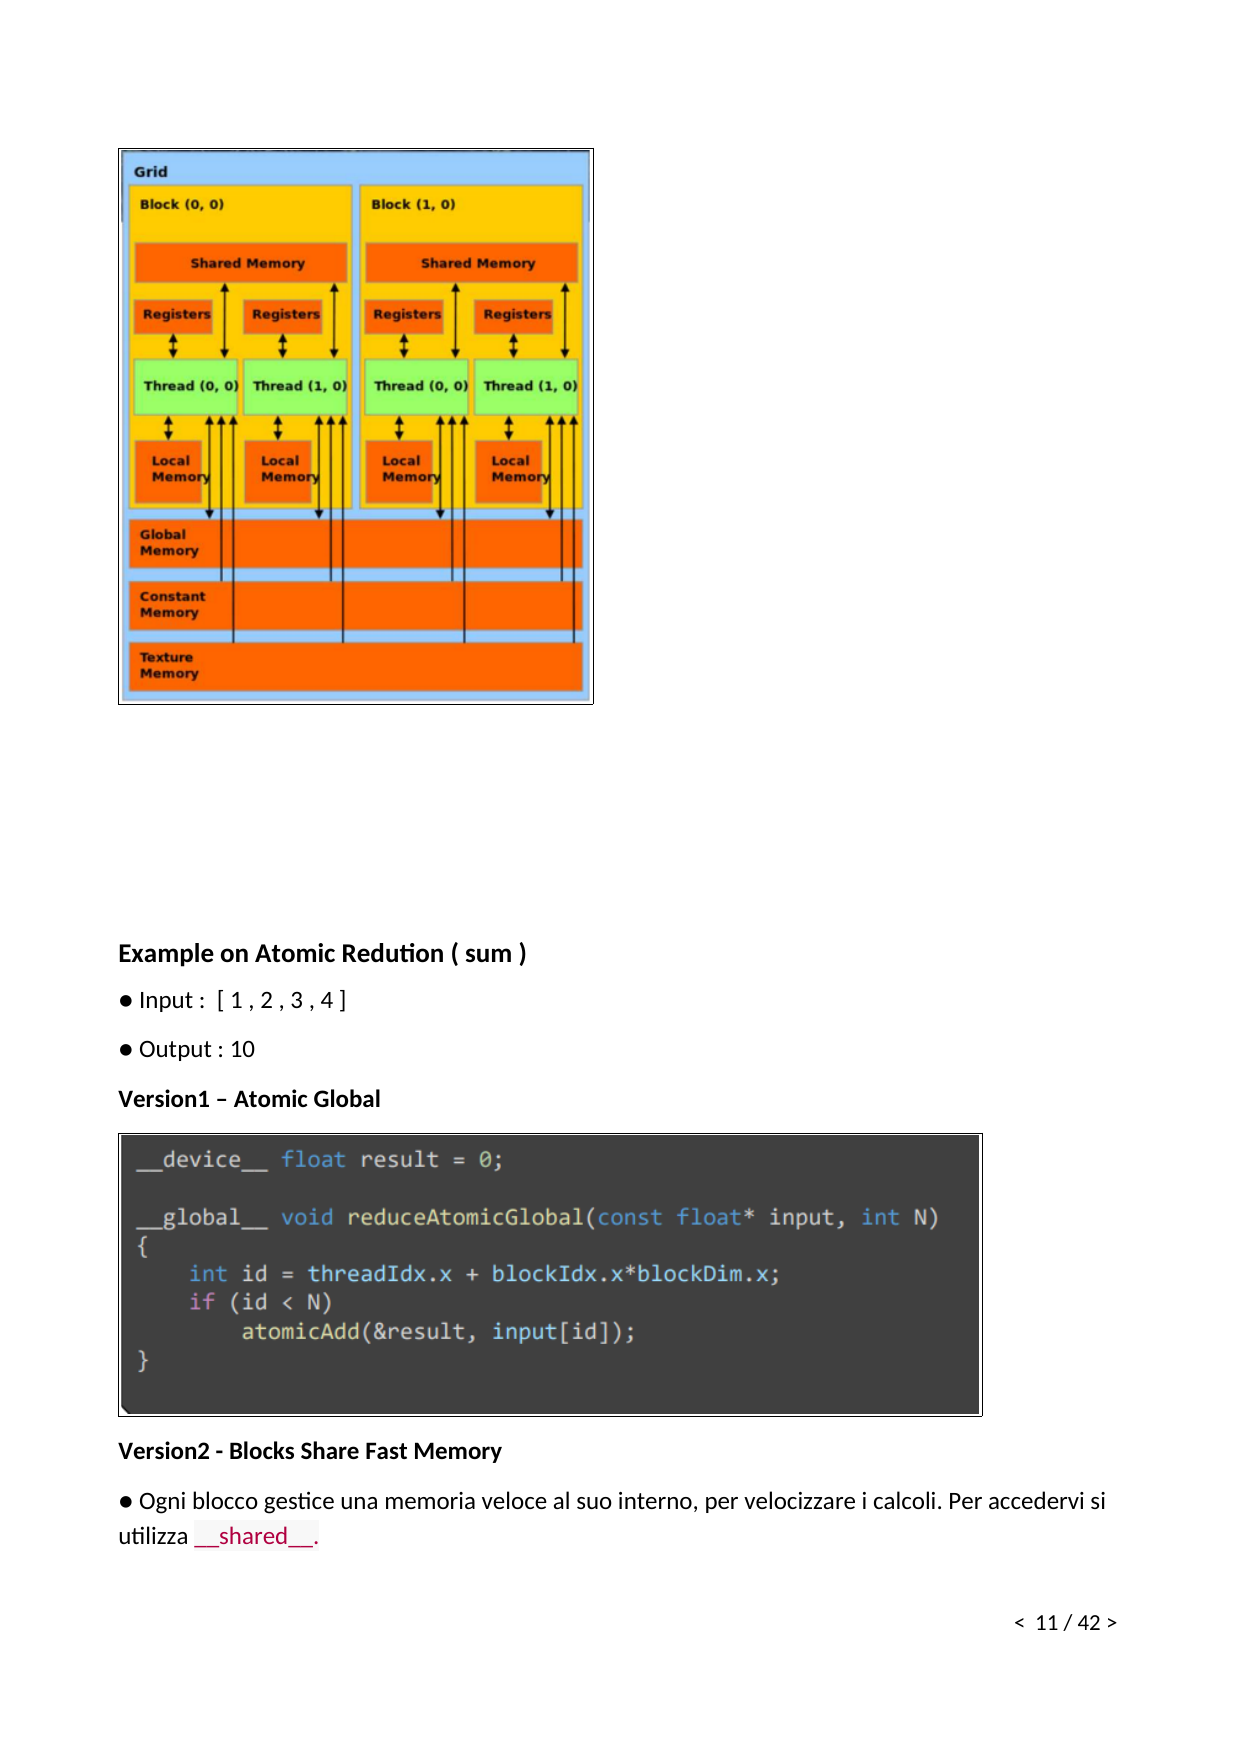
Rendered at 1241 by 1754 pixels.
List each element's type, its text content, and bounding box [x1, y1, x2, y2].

text ● Ogni blocco gestice una memoria veloce al suo interno, per velocizzare i calcoli. Per accedervi si utilizza __shared__. [118, 1485, 1122, 1551]
picture [121, 1135, 979, 1414]
text ● Output : 10 [118, 1033, 1122, 1064]
text Version2 - Blocks Share Fast Memory [118, 1436, 1122, 1466]
picture [121, 150, 590, 702]
subtitle Example on Atomic Redution ( sum ) [118, 936, 1122, 969]
text ● Input : [ 1 , 2 , 3 , 4 ] [118, 984, 1122, 1014]
text Version1 – Atomic Global [118, 1083, 1122, 1114]
